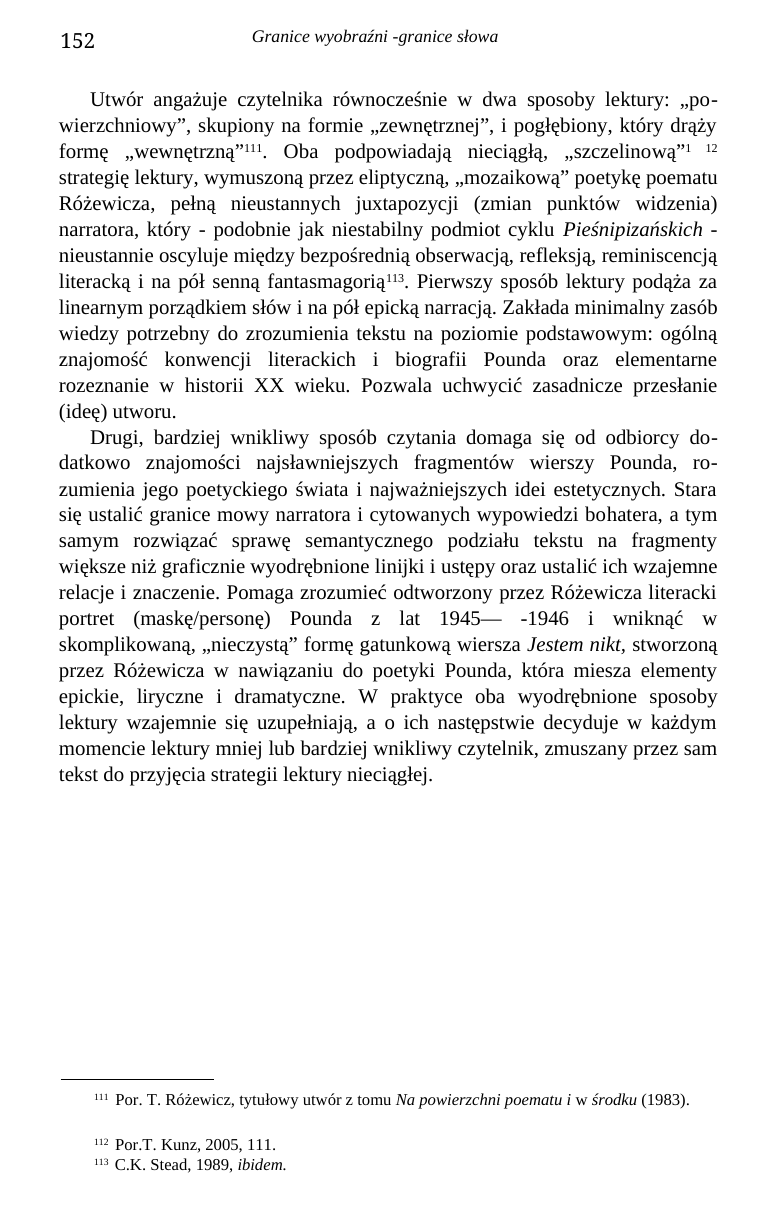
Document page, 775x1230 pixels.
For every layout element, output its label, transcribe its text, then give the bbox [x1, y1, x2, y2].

text Drugi, bardziej wnikliwy sposób czytania domaga się od odbiorcy do­datkowo znajomości najsławniejszych fragmentów wierszy Pounda, ro­zumienia jego poetyckiego świata i najważniejszych idei estetycznych. Stara się ustalić granice mowy narratora i cytowanych wypowiedzi bo­hatera, a tym samym rozwiązać sprawę semantycznego podziału tekstu na fragmenty większe niż graficznie wyodrębnione linijki i ustępy oraz usta­lić ich wzajemne relacje i znaczenie. Pomaga zrozumieć odtworzony przez Różewicza literacki portret (maskę/personę) Pounda z lat 1945— -1946 i wniknąć w skomplikowaną, „nieczystą” formę gatunkową wier­sza Jestem nikt, stworzoną przez Różewicza w nawiązaniu do poetyki Pounda, która miesza elementy epickie, liryczne i dramatyczne. W prak­tyce oba wyodrębnione sposoby lektury wzajemnie się uzupełniają, a o ich następstwie decyduje w każdym momencie lektury mniej lub bar­dziej wnikliwy czytelnik, zmuszany przez sam tekst do przyjęcia strategii lektury nieciągłej. [59, 424, 718, 786]
text 111 Por. T. Różewicz, tytułowy utwór z tomu Na powierzchni poematu i w środku (1983). [61, 1090, 715, 1109]
text 152 [60, 26, 97, 55]
text Granice wyobraźni -granice słowa [252, 26, 523, 46]
text Utwór angażuje czytelnika równocześnie w dwa sposoby lektury: „po­wierzchniowy”, skupiony na formie „zewnętrznej”, i pogłębiony, który drąży formę „wewnętrzną”111. Oba podpowiadają nieciągłą, „szczelino­wą”1 12 strategię lektury, wymuszoną przez eliptyczną, „mozaikową” po­etykę poematu Różewicza, pełną nieustannych juxtapozycji (zmian punk­tów widzenia) narratora, który - podobnie jak niestabilny podmiot cyklu Pieśnipizańskich - nieustannie oscyluje między bezpośrednią obserwacją, refleksją, reminiscencją literacką i na pół senną fantasmagorią113. Pierwszy sposób lektury podąża za linearnym porządkiem słów i na pół epicką nar­racją. Zakłada minimalny zasób wiedzy potrzebny do zrozumienia tekstu na poziomie podstawowym: ogólną znajomość konwencji literackich i biografii Pounda oraz elementarne rozeznanie w historii XX wieku. Po­zwala uchwycić zasadnicze przesłanie (ideę) utworu. [59, 87, 718, 423]
text 112 Por.T. Kunz, 2005, 111. [61, 1134, 715, 1153]
text 113 C.K. Stead, 1989, ibidem. [61, 1155, 715, 1174]
